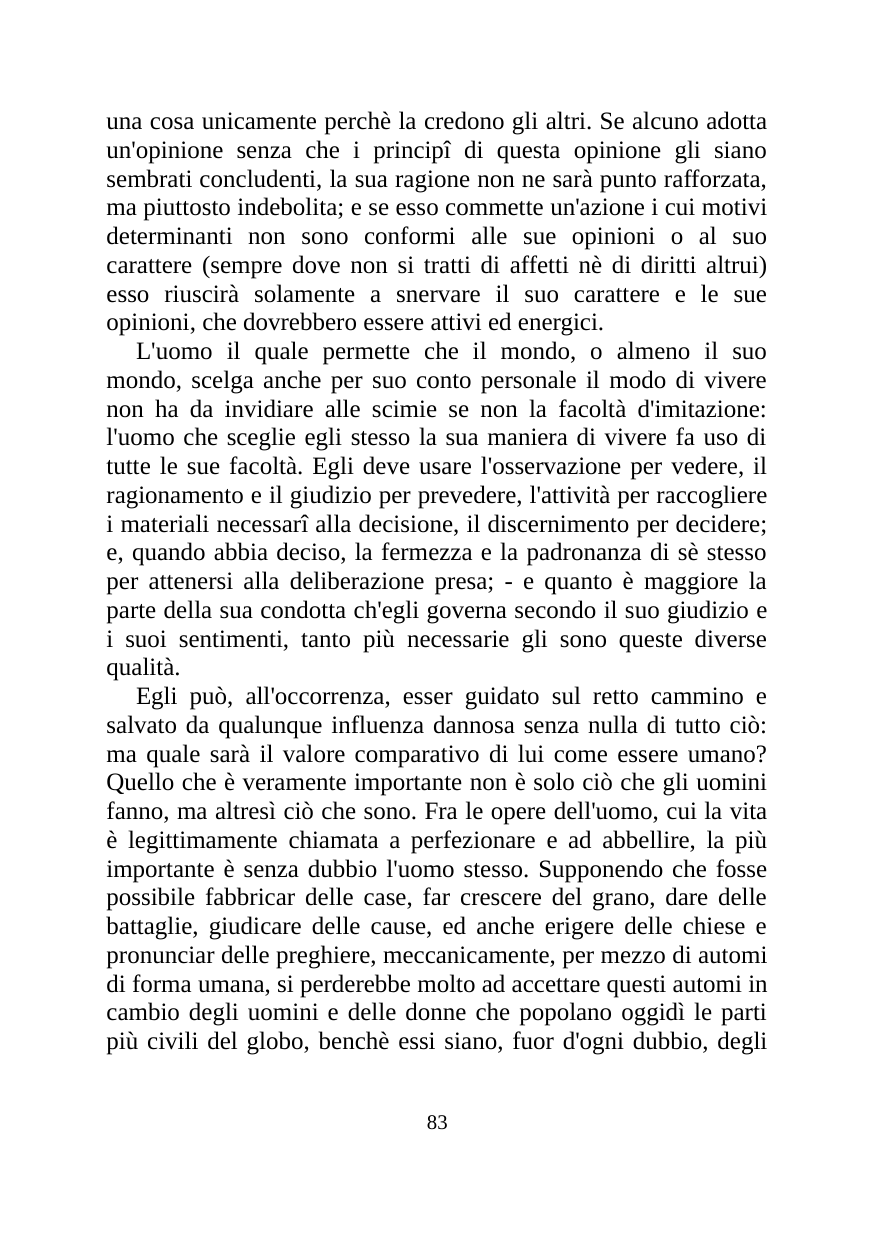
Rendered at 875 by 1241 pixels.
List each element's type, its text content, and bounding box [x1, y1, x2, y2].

text L'uomo il quale permette che il mondo, o almeno il suo mondo, scelga anche per suo conto personale il modo di vivere non ha da invidiare alle scimie se non la facoltà d'imitazione: l'uomo che sceglie egli stesso la sua maniera di vivere fa uso di tutte le sue facoltà. Egli deve usare l'osservazione per vedere, il ragionamento e il giudizio per prevedere, l'attività per raccogliere i materiali necessarî alla decisione, il discernimento per decidere; e, quando abbia deciso, la fermezza e la padronanza di sè stesso per attenersi alla deliberazione presa; - e quanto è maggiore la parte della sua condotta ch'egli governa secondo il suo giudizio e i suoi sentimenti, tanto più necessarie gli sono queste diverse qualità. [106, 336, 768, 681]
text Egli può, all'occorrenza, esser guidato sul retto cammino e salvato da qualunque influenza dannosa senza nulla di tutto ciò: ma quale sarà il valore comparativo di lui come essere umano? Quello che è veramente importante non è solo ciò che gli uomini fanno, ma altresì ciò che sono. Fra le opere dell'uomo, cui la vita è legittimamente chiamata a perfezionare e ad abbellire, la più importante è senza dubbio l'uomo stesso. Supponendo che fosse possibile fabbricar delle case, far crescere del grano, dare delle battaglie, giudicare delle cause, ed anche erigere delle chiese e pronunciar delle preghiere, meccanicamente, per mezzo di automi di forma umana, si perderebbe molto ad accettare questi automi in cambio degli uomini e delle donne che popolano oggidì le parti più civili del globo, benchè essi siano, fuor d'ogni dubbio, degli [106, 681, 768, 1055]
text una cosa unicamente perchè la credono gli altri. Se alcuno adotta un'opinione senza che i principî di questa opinione gli siano sembrati concludenti, la sua ragione non ne sarà punto rafforzata, ma piuttosto indebolita; e se esso commette un'azione i cui motivi determinanti non sono conformi alle sue opinioni o al suo carattere (sempre dove non si tratti di affetti nè di diritti altrui) esso riuscirà solamente a snervare il suo carattere e le sue opinioni, che dovrebbero essere attivi ed energici. [106, 106, 768, 336]
